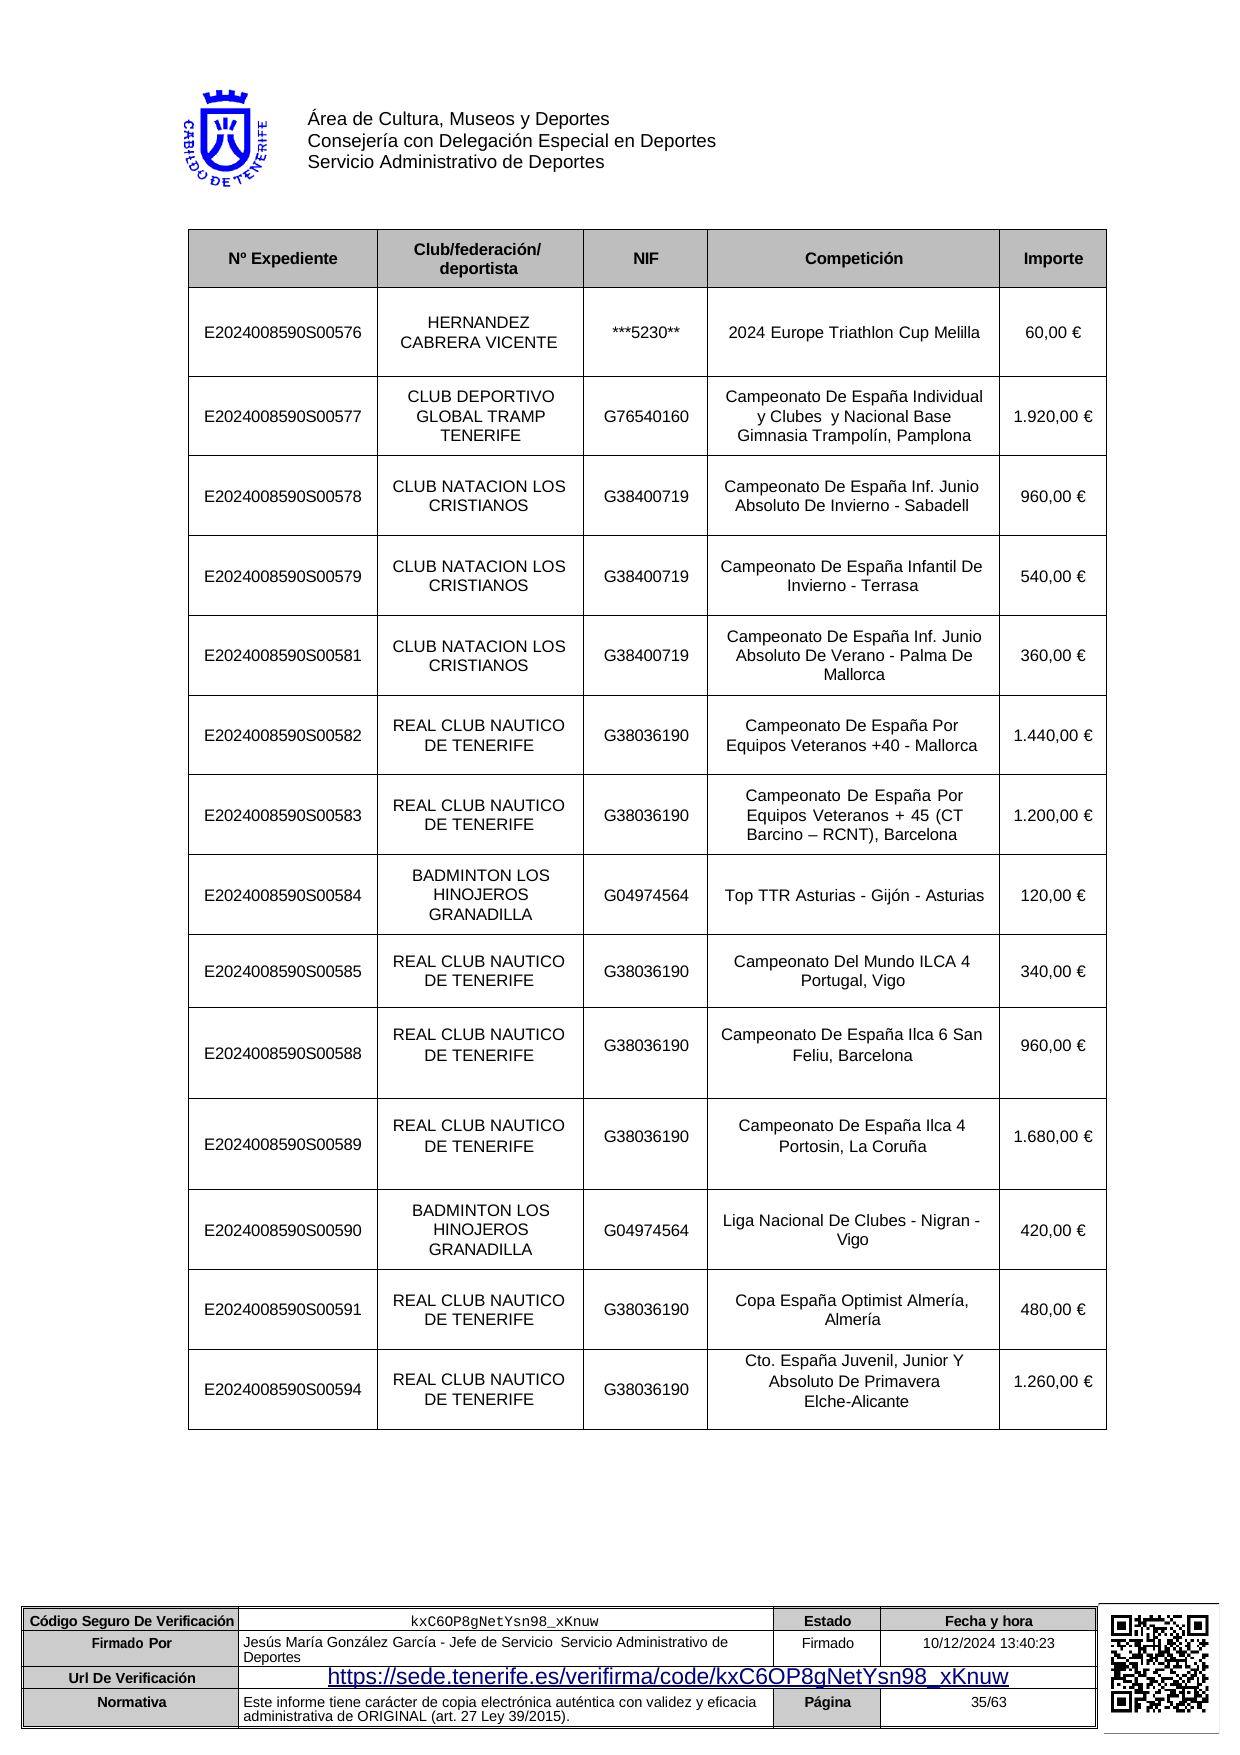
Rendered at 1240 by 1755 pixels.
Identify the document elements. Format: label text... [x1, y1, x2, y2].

table_cell 1.200,00 € [1000, 775, 1106, 854]
table_cell Campeonato De España Ilca 4 Portosin, La Coruña [708, 1099, 999, 1189]
table_cell E2024008590S00589 [189, 1099, 377, 1189]
table_cell HERNANDEZ CABRERA VICENTE [378, 288, 583, 376]
table_cell E2024008590S00582 [189, 696, 377, 774]
table_header Importe [1000, 230, 1106, 287]
table_cell Top TTR Asturias - Gijón - Asturias [708, 855, 999, 934]
table_cell CLUB DEPORTIVO GLOBAL TRAMP TENERIFE [378, 377, 583, 455]
table_cell Campeonato De España Por Equipos Veteranos +40 - Mallorca [708, 696, 999, 774]
table_cell Campeonato De España Infantil De Invierno - Terrasa [708, 536, 999, 615]
table_cell Campeonato Del Mundo ILCA 4 Portugal, Vigo [708, 935, 999, 1007]
table_cell G38036190 [584, 1350, 707, 1428]
table_cell 1.920,00 € [1000, 377, 1106, 455]
table_cell 420,00 € [1000, 1190, 1106, 1269]
table_cell 340,00 € [1000, 935, 1106, 1007]
table_cell E2024008590S00591 [189, 1270, 377, 1348]
table_cell 360,00 € [1000, 616, 1106, 694]
table_cell G04974564 [584, 855, 707, 934]
table_cell Campeonato De España Individual y Clubes y Nacional Base Gimnasia Trampolín, Pamplona [708, 377, 999, 455]
table_cell Liga Nacional De Clubes - Nigran - Vigo [708, 1190, 999, 1269]
table_cell REAL CLUB NAUTICO DE TENERIFE [378, 775, 583, 854]
table_cell E2024008590S00594 [189, 1350, 377, 1428]
table_cell 540,00 € [1000, 536, 1106, 615]
table_cell CLUB NATACION LOS CRISTIANOS [378, 456, 583, 535]
table_cell G38036190 [584, 696, 707, 774]
table_cell E2024008590S00577 [189, 377, 377, 455]
table_cell G76540160 [584, 377, 707, 455]
table_cell E2024008590S00583 [189, 775, 377, 854]
table_cell 480,00 € [1000, 1270, 1106, 1348]
table_cell BADMINTON LOS HINOJEROS GRANADILLA [378, 855, 583, 934]
table_cell G38400719 [584, 616, 707, 694]
table_cell REAL CLUB NAUTICO DE TENERIFE [378, 1270, 583, 1348]
table_cell 1.260,00 € [1000, 1350, 1106, 1428]
table_cell E2024008590S00584 [189, 855, 377, 934]
table_cell REAL CLUB NAUTICO DE TENERIFE [378, 1099, 583, 1189]
table_cell Copa España Optimist Almería, Almería [708, 1270, 999, 1348]
table_cell G04974564 [584, 1190, 707, 1269]
table_cell Cto. España Juvenil, Junior Y Absoluto De Primavera Elche-Alicante [708, 1350, 999, 1428]
table_header Competición [708, 230, 999, 287]
table_cell G38036190 [584, 775, 707, 854]
table_cell Campeonato De España Inf. Junio Absoluto De Invierno - Sabadell [708, 456, 999, 535]
table_cell 960,00 € [1000, 456, 1106, 535]
table_cell E2024008590S00588 [189, 1008, 377, 1098]
table_cell 960,00 € [1000, 1008, 1106, 1098]
table_cell Campeonato De España Por Equipos Veteranos + 45 (CT Barcino – RCNT), Barcelona [708, 775, 999, 854]
table_cell ***5230** [584, 288, 707, 376]
table_cell G38036190 [584, 1270, 707, 1348]
table_header NIF [584, 230, 707, 287]
table_cell 60,00 € [1000, 288, 1106, 376]
table_header Club/federación/ deportista [378, 230, 583, 287]
table_cell 120,00 € [1000, 855, 1106, 934]
table_cell E2024008590S00579 [189, 536, 377, 615]
table_cell REAL CLUB NAUTICO DE TENERIFE [378, 1008, 583, 1098]
table_cell G38036190 [584, 1008, 707, 1098]
table_cell E2024008590S00581 [189, 616, 377, 694]
table_cell REAL CLUB NAUTICO DE TENERIFE [378, 1350, 583, 1428]
table_cell E2024008590S00576 [189, 288, 377, 376]
table_header Nº Expediente [189, 230, 377, 287]
table_cell E2024008590S00585 [189, 935, 377, 1007]
table_cell CLUB NATACION LOS CRISTIANOS [378, 536, 583, 615]
table_cell 1.440,00 € [1000, 696, 1106, 774]
table_cell 1.680,00 € [1000, 1099, 1106, 1189]
table_cell E2024008590S00590 [189, 1190, 377, 1269]
table_cell REAL CLUB NAUTICO DE TENERIFE [378, 935, 583, 1007]
table_cell E2024008590S00578 [189, 456, 377, 535]
table_cell 2024 Europe Triathlon Cup Melilla [708, 288, 999, 376]
table_cell Campeonato De España Ilca 6 San Feliu, Barcelona [708, 1008, 999, 1098]
table_cell REAL CLUB NAUTICO DE TENERIFE [378, 696, 583, 774]
table_cell G38400719 [584, 536, 707, 615]
table_cell Campeonato De España Inf. Junio Absoluto De Verano - Palma De Mallorca [708, 616, 999, 694]
table_cell G38036190 [584, 1099, 707, 1189]
table_cell CLUB NATACION LOS CRISTIANOS [378, 616, 583, 694]
table_cell G38036190 [584, 935, 707, 1007]
table_cell G38400719 [584, 456, 707, 535]
table_cell BADMINTON LOS HINOJEROS GRANADILLA [378, 1190, 583, 1269]
